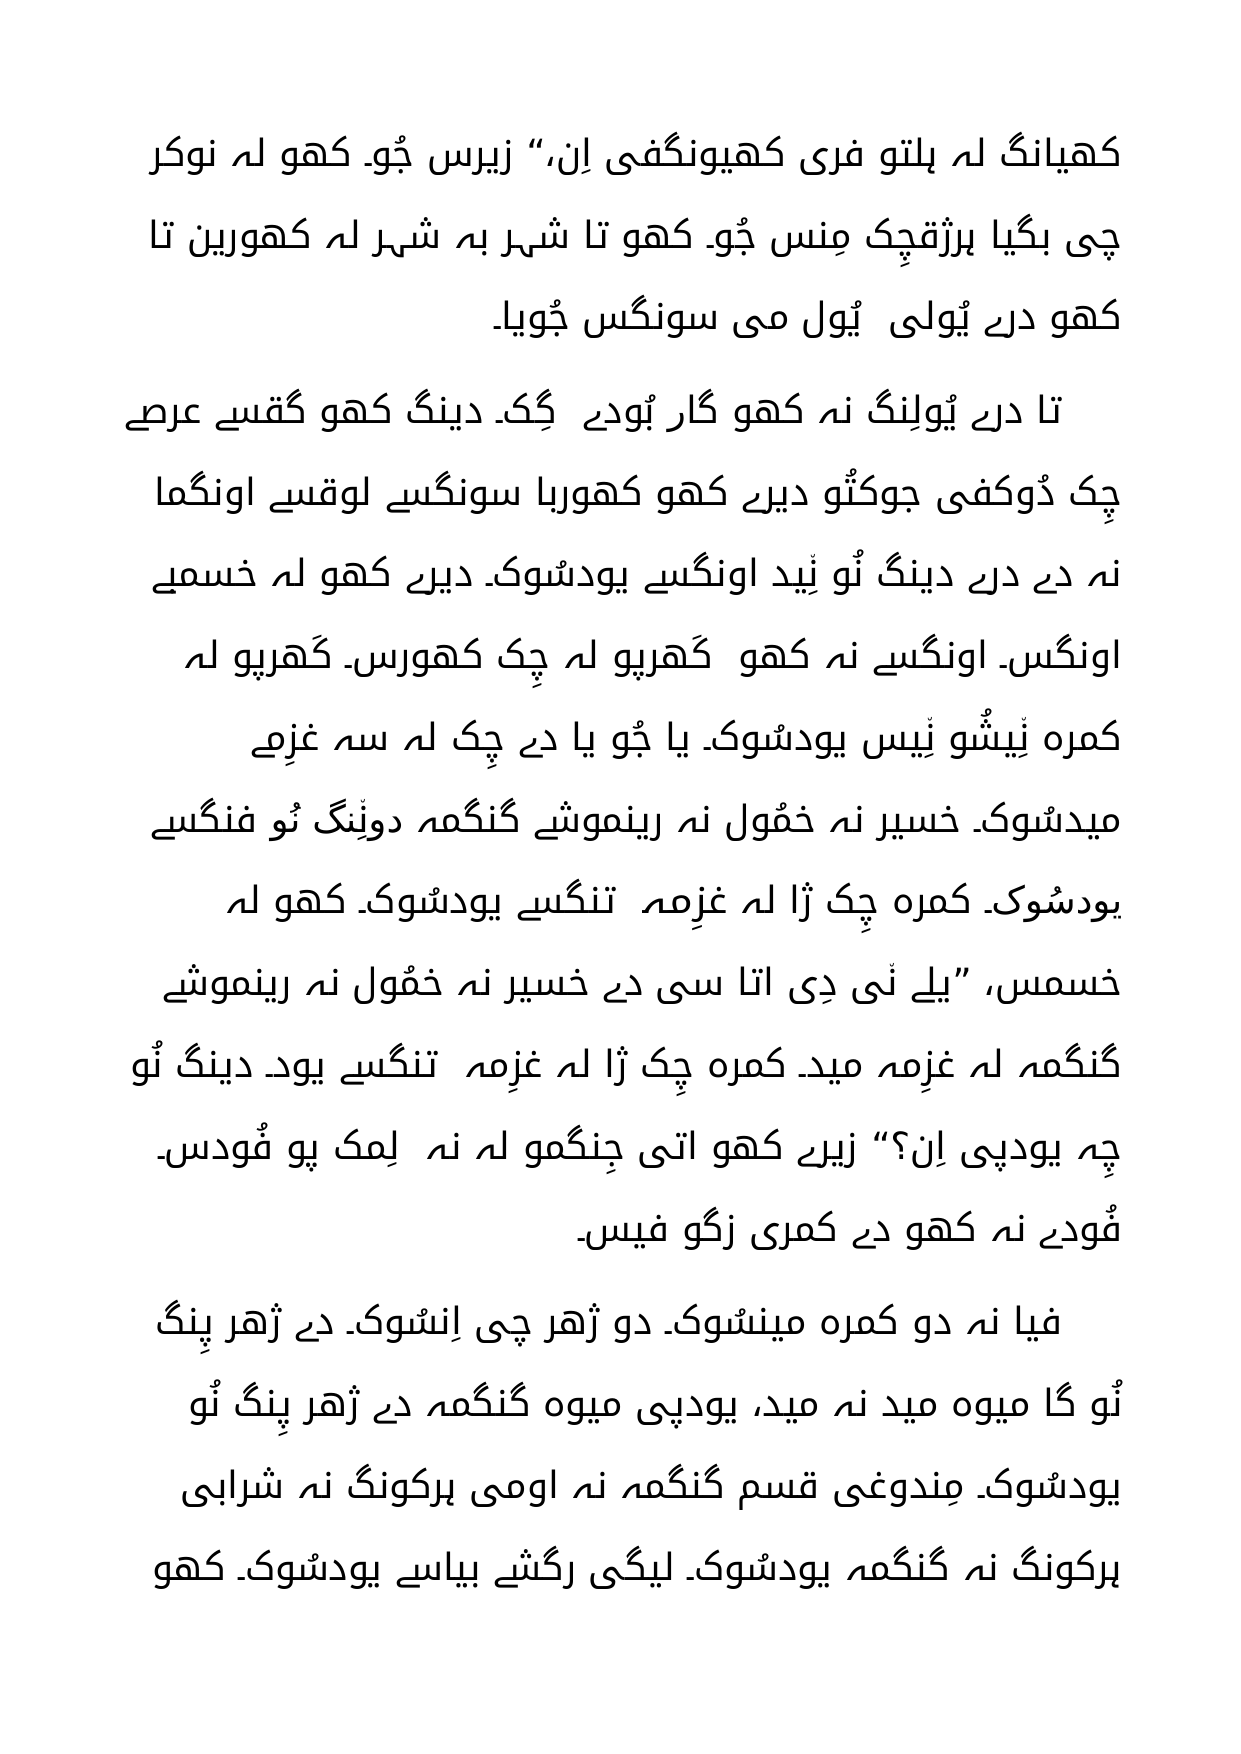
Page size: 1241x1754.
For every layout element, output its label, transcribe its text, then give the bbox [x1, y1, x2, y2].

text تا درے یُولِنگ نہ کھو گار بُودے گِک۔ دینگ کھو گقسے عرصے چِک دُوکفی جوکتُو دیرے کھو کھوربا سونگسے لوقسے اونگما نہ دے درے دینگ نُو نِ٘ید اونگسے یودسُوک۔ دیرے کھو لہ خسمبے اونگس۔ اونگسے نہ کھو کَھرپو لہ چِک کھورس۔ کَھرپو لہ کمرہ نِ٘یشُو نِ٘یس یودسُوک۔ یا جُو یا دے چِک لہ سہ غزِمے میدسُوک۔ خسیر نہ خمُول نہ رینموشے گنگمہ دونِ٘نگ نُو فنگسے یودسُوک۔ کمرہ چِک ژا لہ غزِمہ تنگسے یودسُوک۔ کھو لہ خسمس، ”یلے ن٘ی دِی اتا سی دے خسیر نہ خمُول نہ رینموشے گنگمہ لہ غزِمہ مید۔ کمرہ چِک ژا لہ غزِمہ تنگسے یود۔ دینگ نُو چِہ یودپی اِن؟“ زیرے کھو اتی جِنگمو لہ نہ لِمک پو فُودس۔ فُودے نہ کھو دے کمری زگو فیس۔ [118, 375, 1122, 1264]
text کھیانگ لہ ہلتو فری کھیونگفی اِن،“ زیرس جُو۔ کھو لہ نوکر چی بگیا ہرژقچِک مِنس جُو۔ کھو تا شہر بہ شہر لہ کھورین تا کھو درے یُولی یُول می سونگس جُویا۔ [118, 118, 1122, 353]
text فیا نہ دو کمرہ مینسُوک۔ دو ژھر چی اِنسُوک۔ دے ژھر پِنگ نُو گا میوہ مید نہ مید، یودپی میوہ گنگمہ دے ژھر پِنگ نُو یودسُوک۔ مِندوغی قسم گنگمہ نہ اومی ہرکونگ نہ شرابی ہرکونگ نہ گنگمہ یودسُوک۔ لیگی رگشے بیاسے یودسُوک۔ کھو [118, 1286, 1122, 1603]
